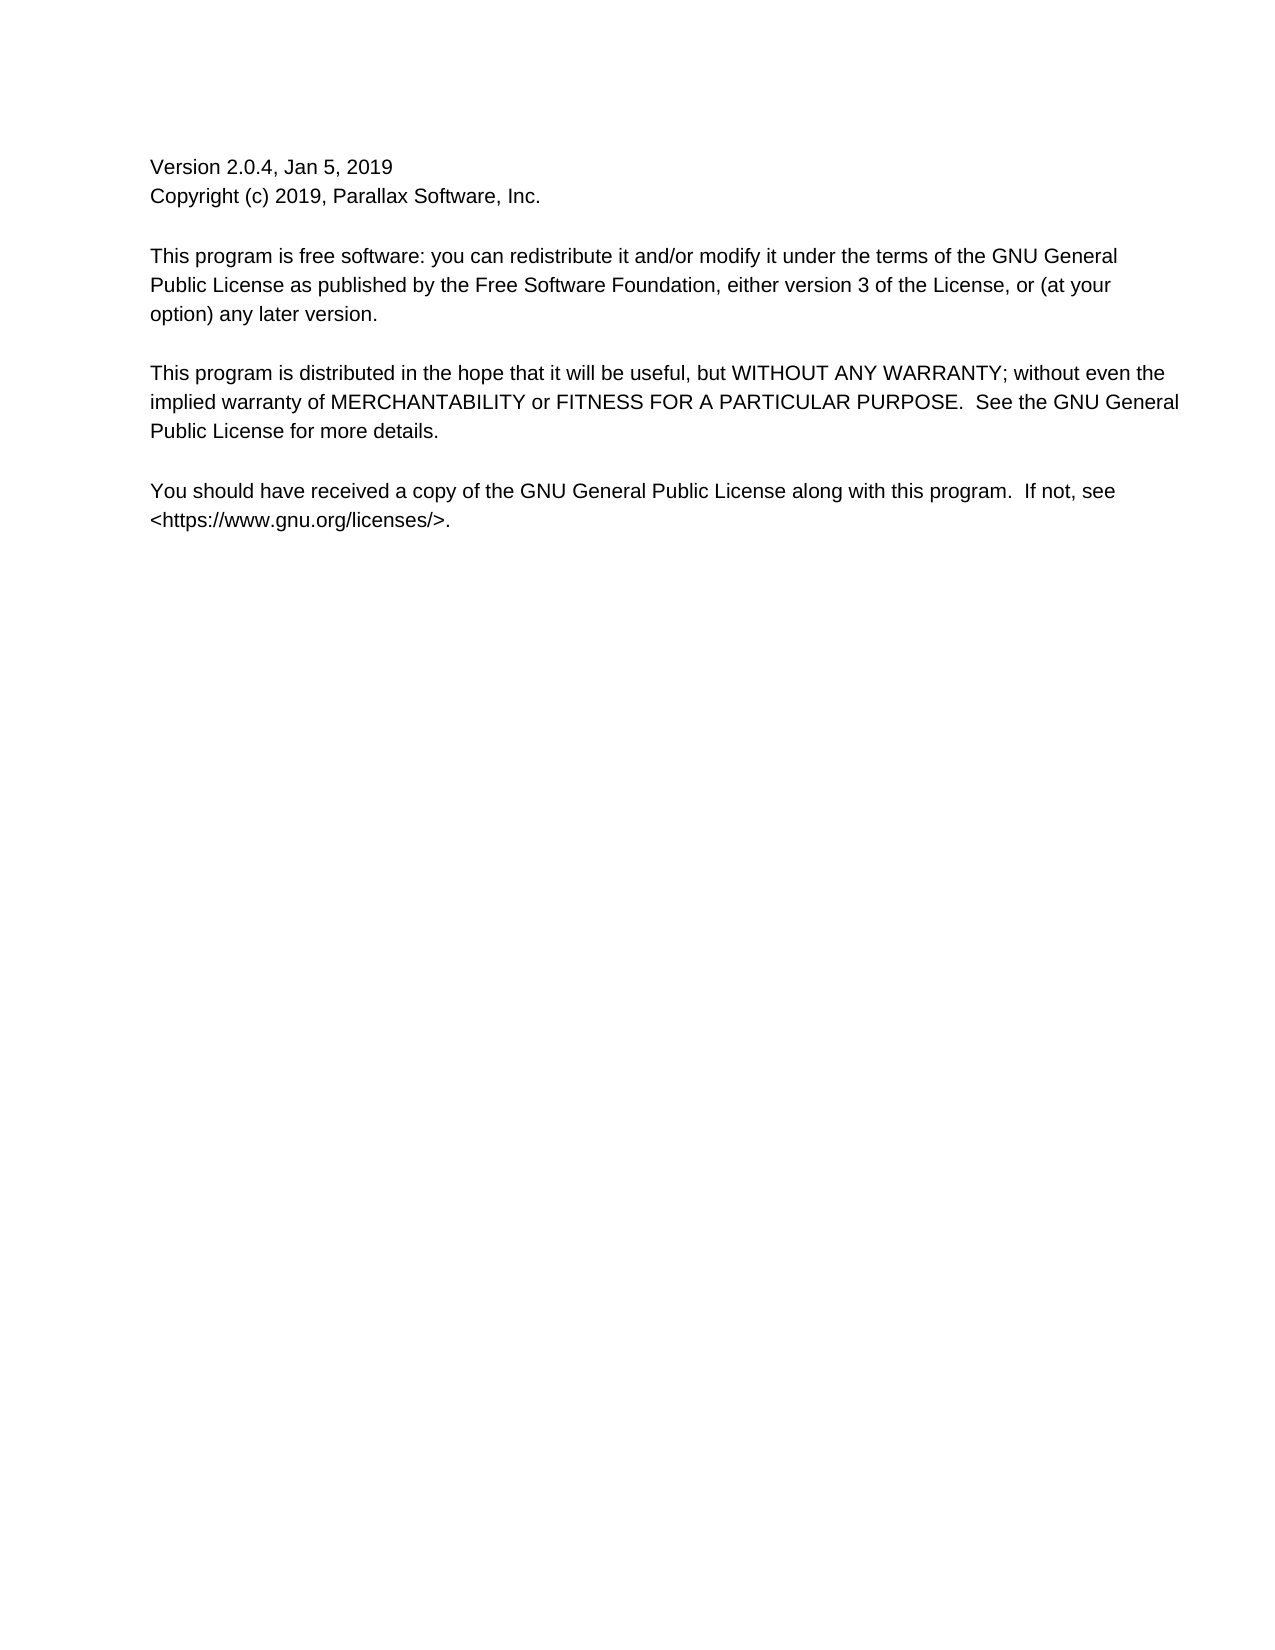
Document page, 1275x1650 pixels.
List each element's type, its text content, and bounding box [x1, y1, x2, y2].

text Version 2.0.4, Jan 5, 2019 Copyright (c) 2019, Parallax Software, Inc. [150, 150, 1180, 208]
text This program is free software: you can redistribute it and/or modify it under the terms of the GNU General Public License as published by the Free Software Foundation, either version 3 of the License, or (at your option) any later version. [150, 238, 1180, 326]
text This program is distributed in the hope that it will be useful, but WITHOUT ANY WARRANTY; without even the implied warranty of MERCHANTABILITY or FITNESS FOR A PARTICULAR PURPOSE. See the GNU General Public License for more details. [150, 356, 1180, 443]
text You should have received a copy of the GNU General Public License along with this program. If not, see <https://www.gnu.org/licenses/>. [150, 473, 1180, 532]
